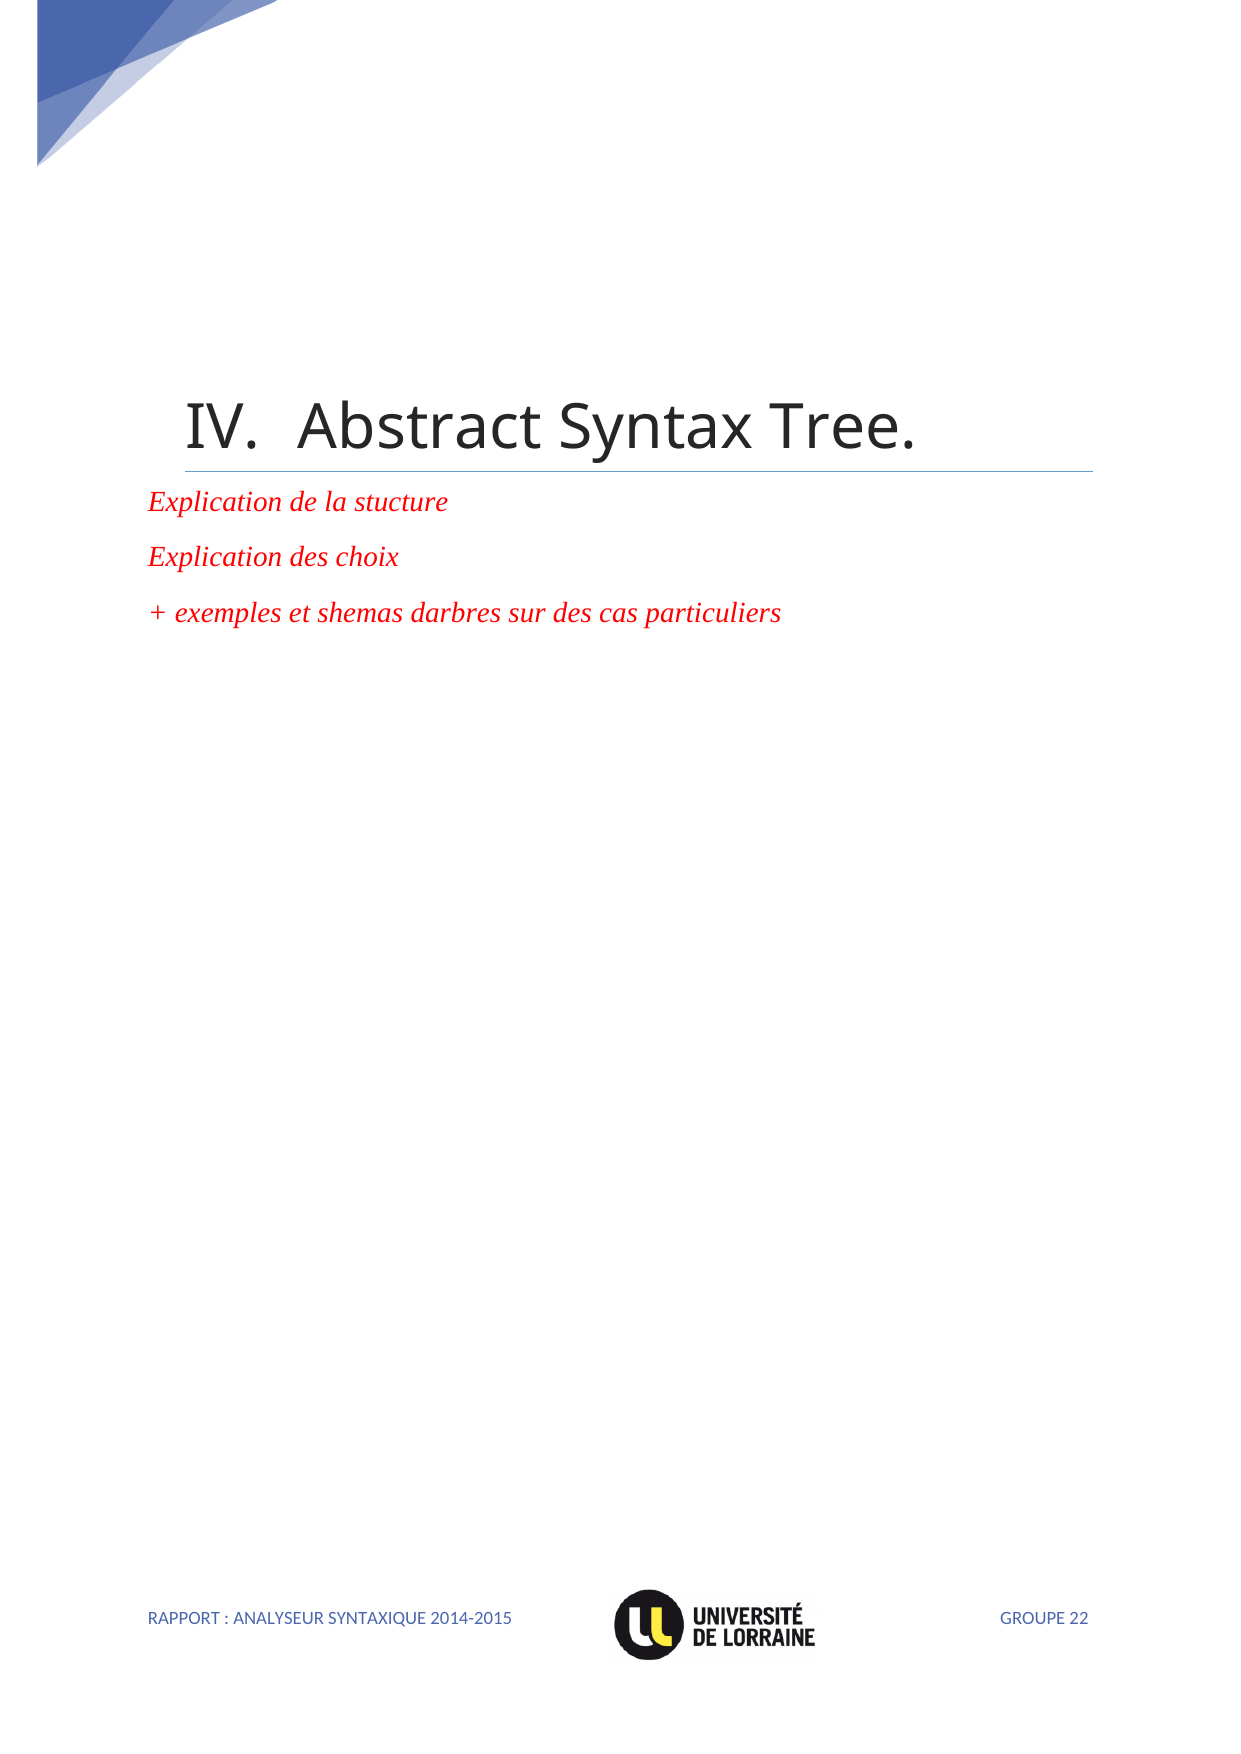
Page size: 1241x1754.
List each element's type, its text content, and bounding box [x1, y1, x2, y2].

text + exemples et shemas darbres sur des cas particuliers [148, 595, 1093, 628]
list Abstract Syntax Tree. [185, 382, 1093, 471]
text Explication des choix [148, 539, 1093, 573]
text Explication de la stucture [148, 484, 1093, 518]
